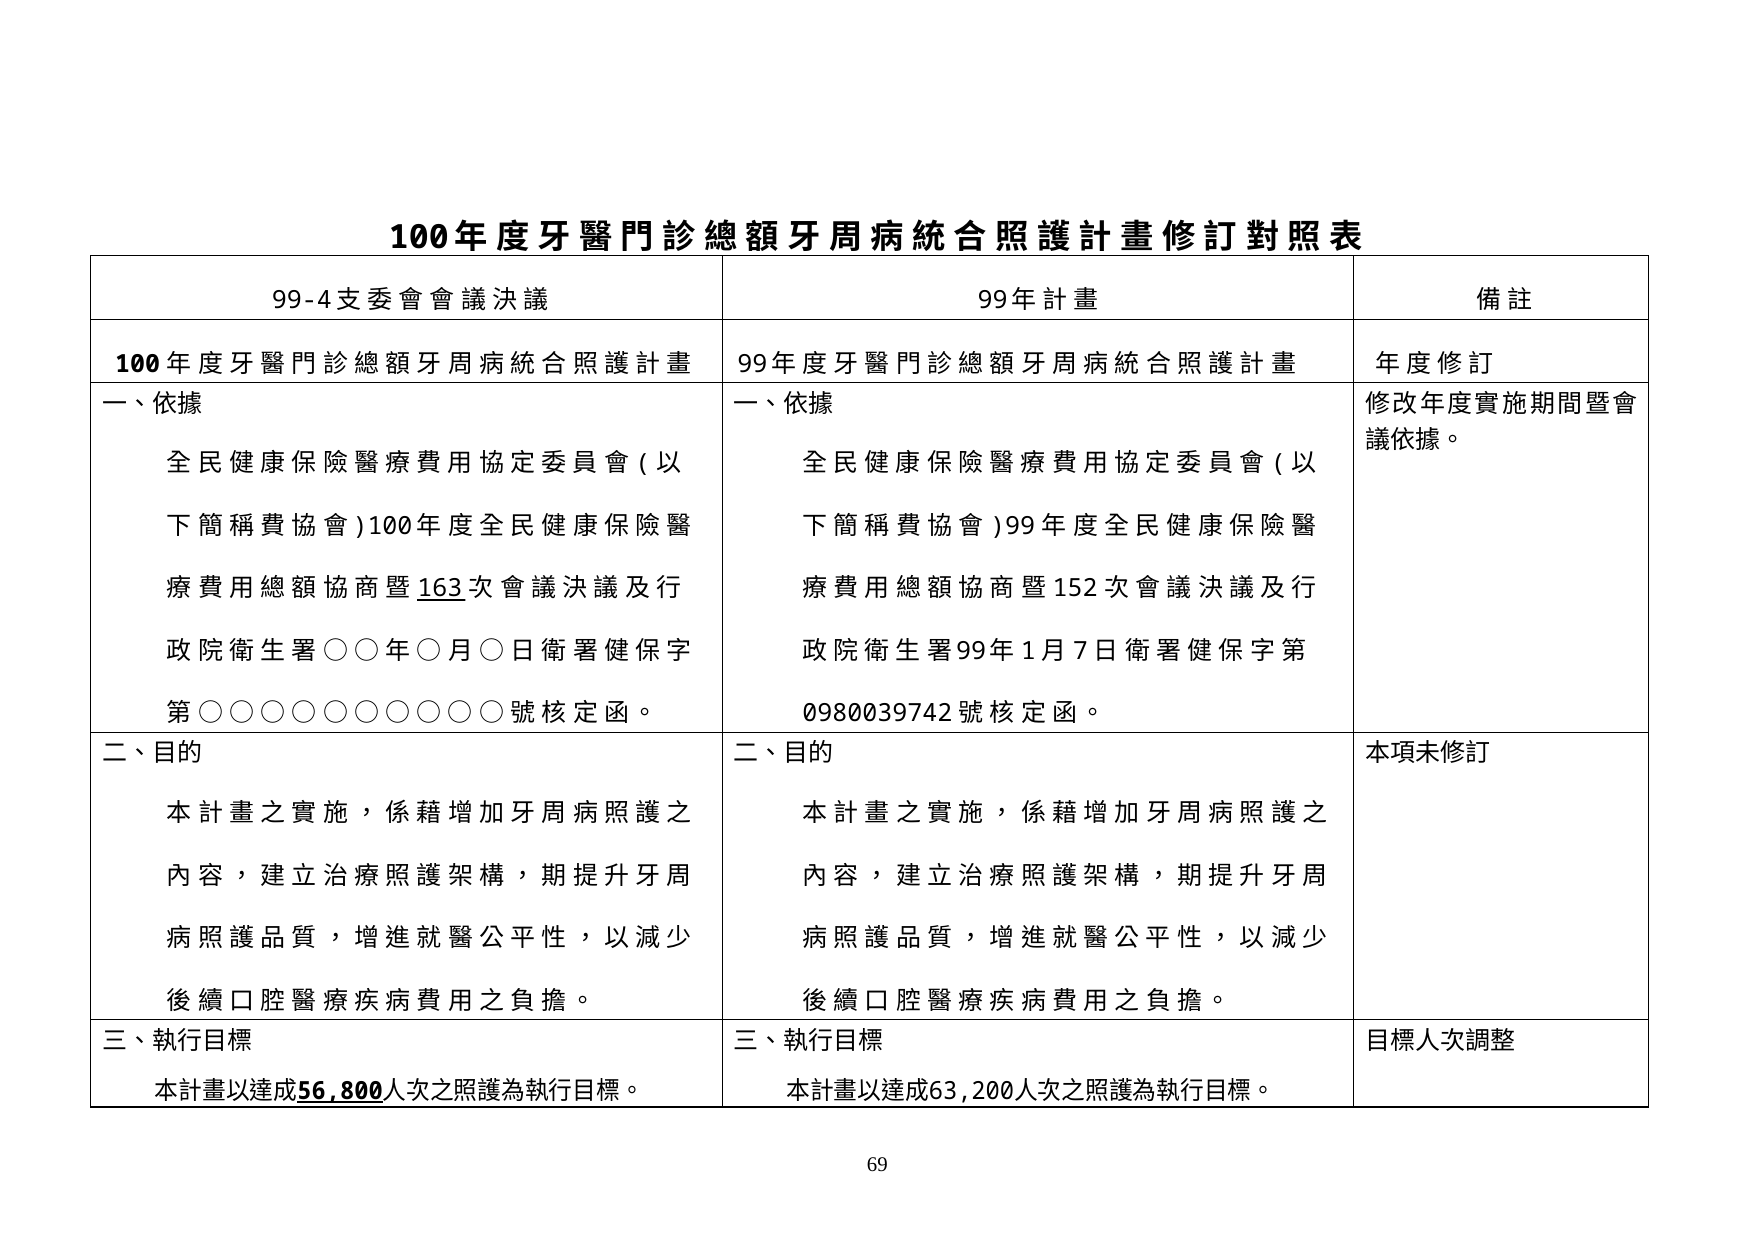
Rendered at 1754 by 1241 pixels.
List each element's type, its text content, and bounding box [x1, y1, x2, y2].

table_cell 修改年度實施期間暨會議依據。 [1354, 383, 1648, 732]
table_header 99-4支委會會議決議 [91, 256, 722, 318]
table_cell 一、依據 全民健康保險醫療費用協定委員會(以下簡稱費協會)100年度全民健康保險醫療費用總額協商暨163次會議決議及行政院衛生署○○年○月○日衛署健保字第○○○○○○○○○○號核定函。 [91, 383, 722, 732]
table_cell 年度修訂 [1354, 320, 1648, 382]
table_cell 一、依據 全民健康保險醫療費用協定委員會(以下簡稱費協會)99年度全民健康保險醫療費用總額協商暨152次會議決議及行政院衛生署99年1月7日衛署健保字第0980039742號核定函。 [723, 383, 1353, 732]
table_cell 目標人次調整 [1354, 1020, 1648, 1106]
table_cell 二、目的 本計畫之實施，係藉增加牙周病照護之內容，建立治療照護架構，期提升牙周病照護品質，增進就醫公平性，以減少後續口腔醫療疾病費用之負擔。 [91, 733, 722, 1019]
table_cell 三、執行目標 本計畫以達成63,200人次之照護為執行目標。 [723, 1020, 1353, 1106]
text 100年度牙醫門診總額牙周病統合照護計畫修訂對照表 [91, 192, 1663, 255]
table_header 備註 [1354, 256, 1648, 318]
table_header 99年計畫 [723, 256, 1353, 318]
table_cell 三、執行目標 本計畫以達成56,800人次之照護為執行目標。 [91, 1020, 722, 1106]
table_cell 99年度牙醫門診總額牙周病統合照護計畫 [723, 320, 1353, 382]
table_cell 本項未修訂 [1354, 733, 1648, 1019]
table_cell 100年度牙醫門診總額牙周病統合照護計畫 [91, 320, 722, 382]
table_cell 二、目的 本計畫之實施，係藉增加牙周病照護之內容，建立治療照護架構，期提升牙周病照護品質，增進就醫公平性，以減少後續口腔醫療疾病費用之負擔。 [723, 733, 1353, 1019]
